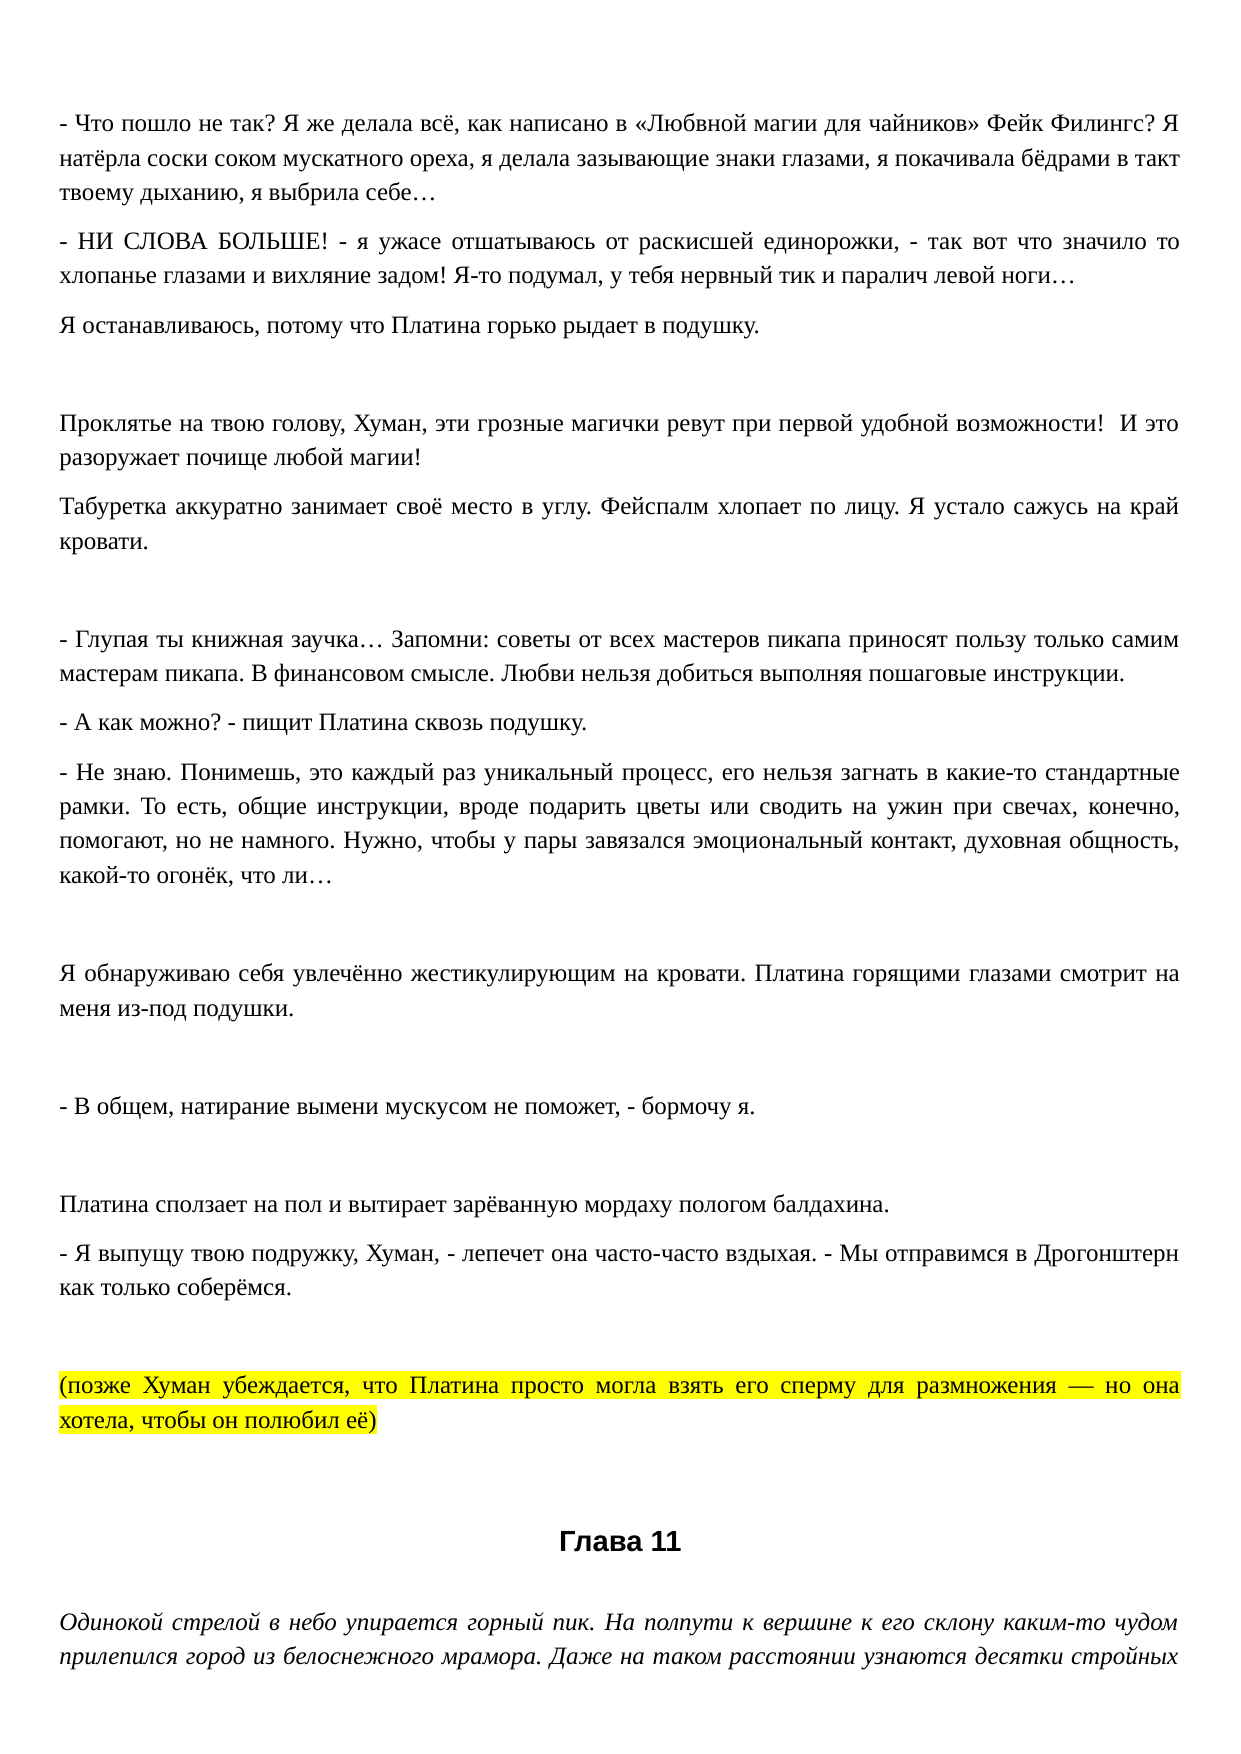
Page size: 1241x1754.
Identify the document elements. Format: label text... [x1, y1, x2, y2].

text Платина сползает на пол и вытирает зарёванную мордаху пологом балдахина. [59, 1189, 1181, 1218]
text - НИ СЛОВА БОЛЬШЕ! - я ужасе отшатываюсь от раскисшей единорожки, - так вот что значило то хлопанье глазами и вихляние задом! Я-то подумал, у тебя нервный тик и паралич левой ноги… [59, 226, 1181, 289]
text - А как можно? - пищит Платина сквозь подушку. [59, 707, 1181, 736]
text - Не знаю. Понимешь, это каждый раз уникальный процесс, его нельзя загнать в какие-то стандартные рамки. То есть, общие инструкции, вроде подарить цветы или сводить на ужин при свечах, конечно, помогают, но не намного. Нужно, чтобы у пары завязался эмоциональный контакт, духовная общность, какой-то огонёк, что ли… [59, 757, 1181, 889]
text (позже Хуман убеждается, что Платина просто могла взять его сперму для размножения — но она хотела, чтобы он полюбил её) [59, 1371, 1181, 1434]
text - В общем, натирание вымени мускусом не поможет, - бормочу я. [59, 1091, 1181, 1119]
text Табуретка аккуратно занимает своё место в углу. Фейспалм хлопает по лицу. Я устало сажусь на край кровати. [59, 491, 1181, 554]
text Проклятье на твою голову, Хуман, эти грозные магички ревут при первой удобной возможности! И это разоружает почище любой магии! [59, 408, 1181, 471]
text - Глупая ты книжная заучка… Запомни: советы от всех мастеров пикапа приносят пользу только самим мастерам пикапа. В финансовом смысле. Любви нельзя добиться выполняя пошаговые инструкции. [59, 624, 1181, 687]
text - Я выпущу твою подружку, Хуман, - лепечет она часто-часто вздыхая. - Мы отправимся в Дрогонштерн как только соберёмся. [59, 1238, 1181, 1301]
subtitle Глава 11 [59, 1524, 1181, 1557]
text Я обнаруживаю себя увлечённо жестикулирующим на кровати. Платина горящими глазами смотрит на меня из-под подушки. [59, 958, 1181, 1021]
text Одинокой стрелой в небо упирается горный пик. На полпути к вершине к его склону каким-то чудом прилепился город из белоснежного мрамора. Даже на таком расстоянии узнаются десятки стройных [59, 1607, 1181, 1670]
text - Что пошло не так? Я же делала всё, как написано в «Любвной магии для чайников» Фейк Филингс? Я натёрла соски соком мускатного ореха, я делала зазывающие знаки глазами, я покачивала бёдрами в такт твоему дыханию, я выбрила себе… [59, 108, 1181, 206]
text Я останавливаюсь, потому что Платина горько рыдает в подушку. [59, 310, 1181, 338]
